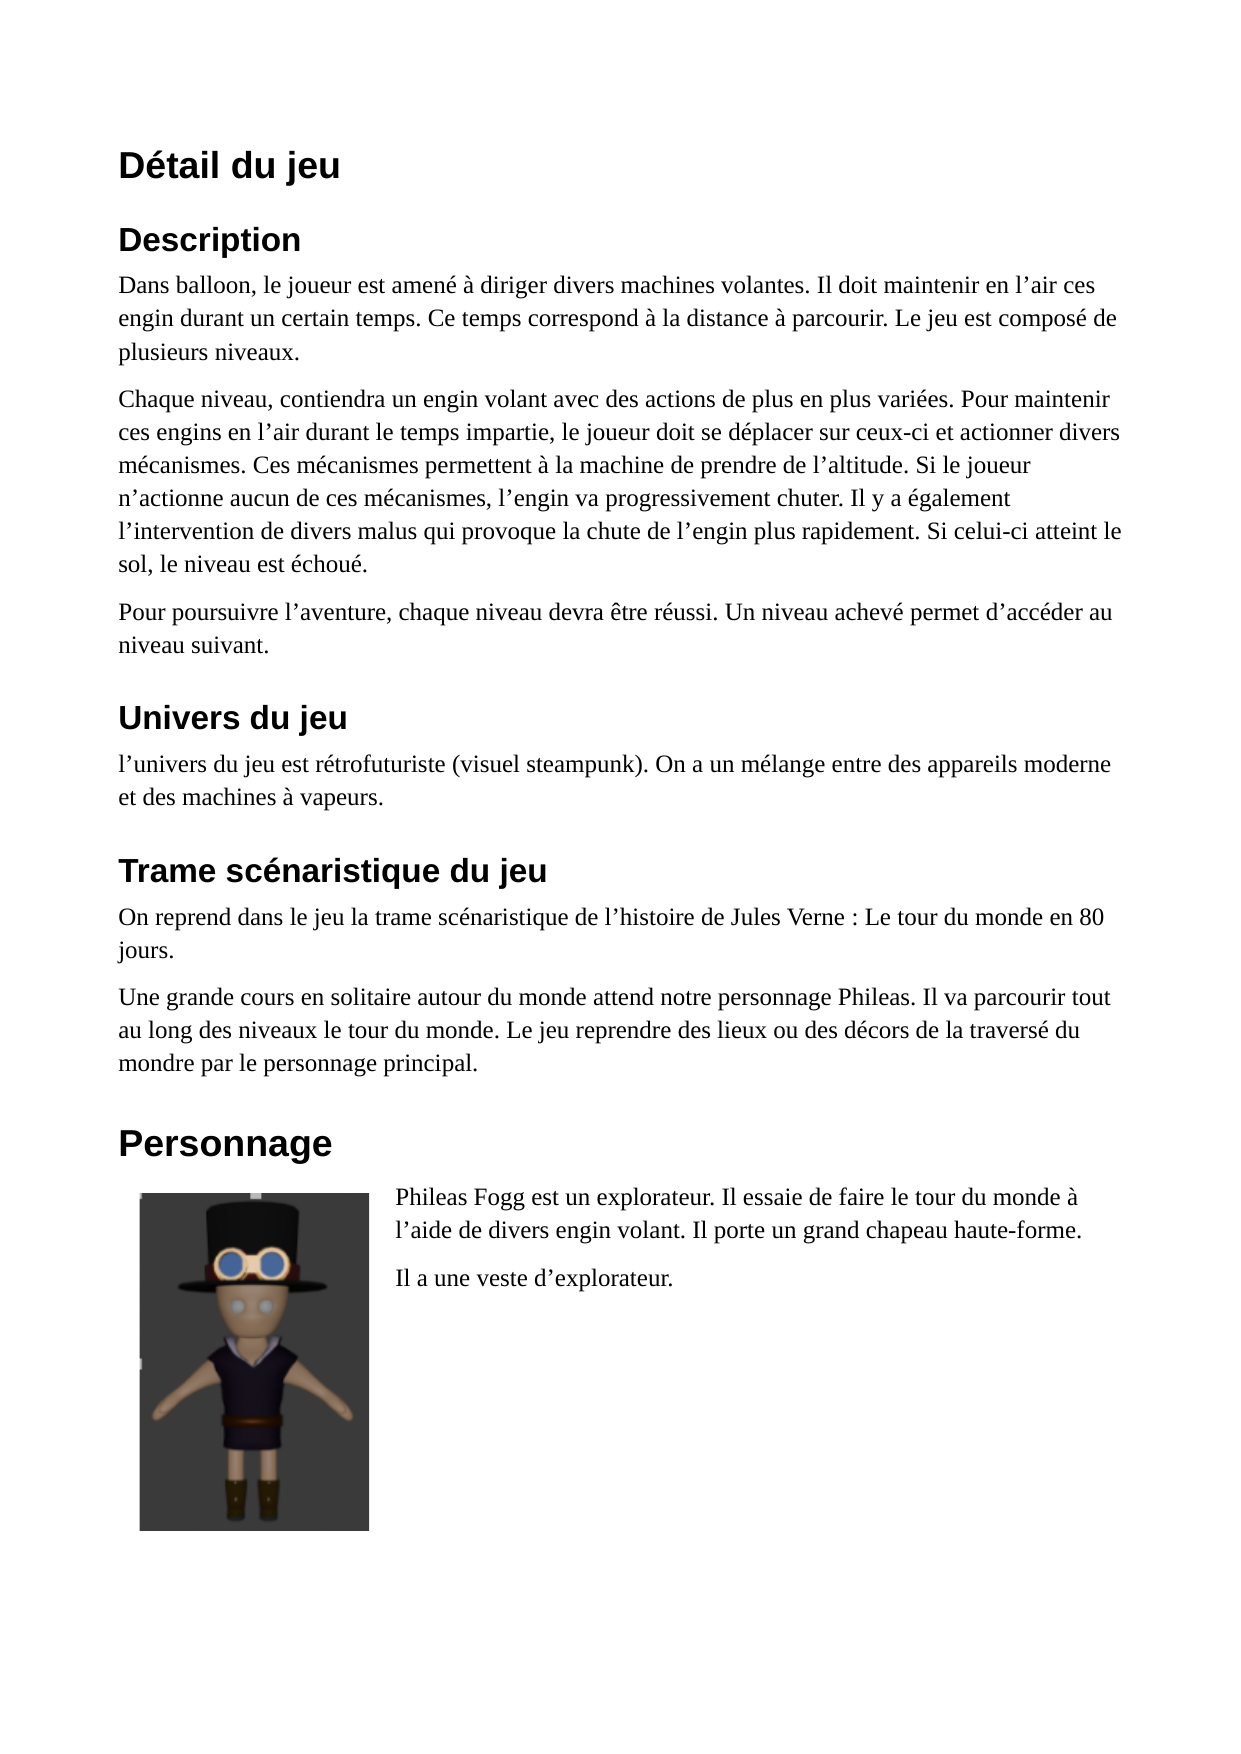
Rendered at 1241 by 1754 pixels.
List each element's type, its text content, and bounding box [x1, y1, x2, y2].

table_header Phileas Fogg est un explorateur. Il essaie de faire le tour du monde à l’aide de divers engin volant. Il porte un grand chapeau haute-forme. Il a une veste d’explorateur. [389, 1177, 1122, 1565]
text Dans balloon, le joueur est amené à diriger divers machines volantes. Il doit maintenir en l’air ces engin durant un certain temps. Ce temps correspond à la distance à parcourir. Le jeu est composé de plusieurs niveaux. [118, 271, 1122, 365]
subtitle Trame scénaristique du jeu [118, 851, 1122, 889]
table_header [118, 1177, 389, 1565]
subtitle Détail du jeu [118, 143, 1122, 186]
subtitle Description [118, 219, 1122, 258]
text Pour poursuivre l’aventure, chaque niveau devra être réussi. Un niveau achevé permet d’accéder au niveau suivant. [118, 597, 1122, 659]
picture [139, 1193, 370, 1531]
text On reprend dans le jeu la trame scénaristique de l’histoire de Jules Verne : Le tour du monde en 80 jours. [118, 902, 1122, 963]
text l’univers du jeu est rétrofuturiste (visuel steampunk). On a un mélange entre des appareils moderne et des machines à vapeurs. [118, 749, 1122, 811]
subtitle Univers du jeu [118, 698, 1122, 737]
text Chaque niveau, contiendra un engin volant avec des actions de plus en plus variées. Pour maintenir ces engins en l’air durant le temps impartie, le joueur doit se déplacer sur ceux-ci et actionner divers mécanismes. Ces mécanismes permettent à la machine de prendre de l’altitude. Si le joueur n’actionne aucun de ces mécanismes, l’engin va progressivement chuter. Il y a également l’intervention de divers malus qui provoque la chute de l’engin plus rapidement. Si celui-ci atteint le sol, le niveau est échoué. [118, 384, 1122, 578]
subtitle Personnage [118, 1121, 1122, 1164]
text Une grande cours en solitaire autour du monde attend notre personnage Phileas. Il va parcourir tout au long des niveaux le tour du monde. Le jeu reprendre des lieux ou des décors de la traversé du mondre par le personnage principal. [118, 982, 1122, 1077]
